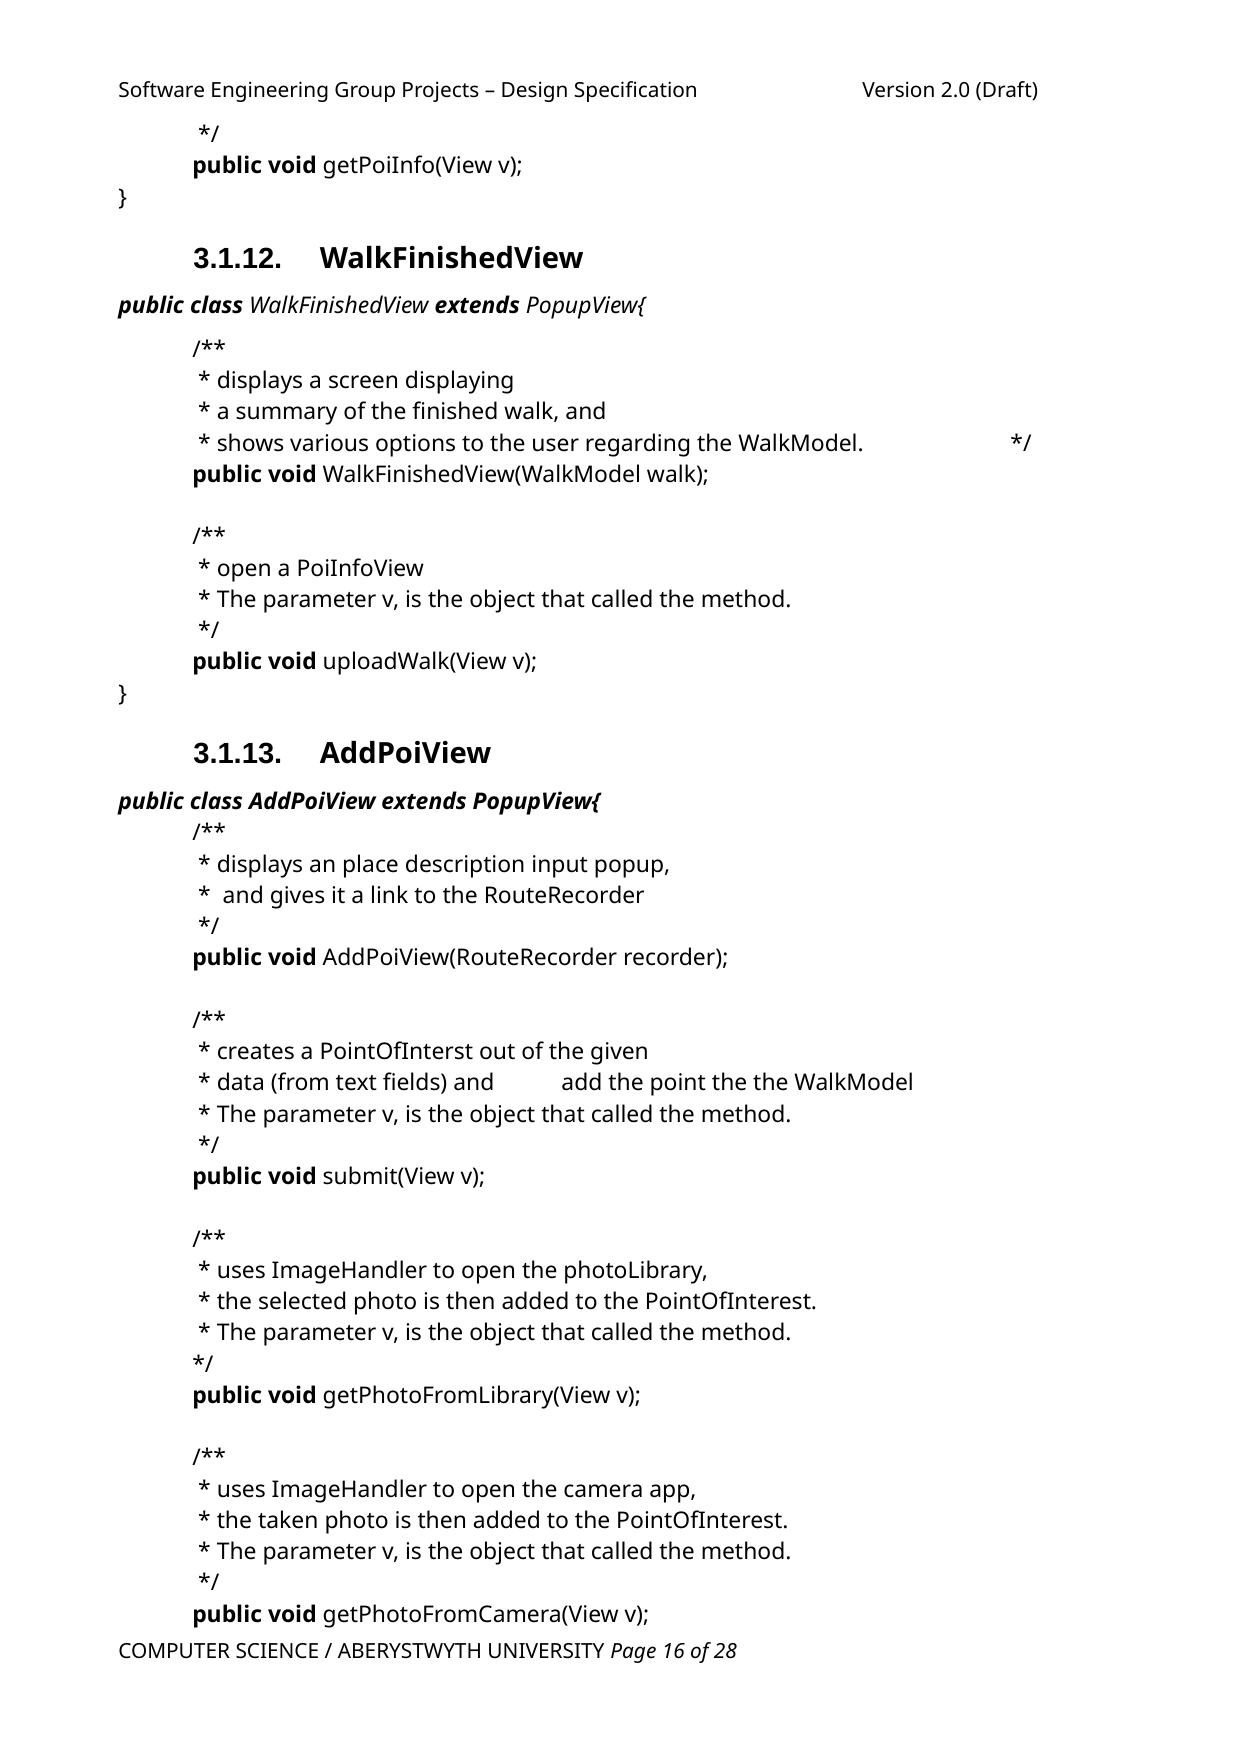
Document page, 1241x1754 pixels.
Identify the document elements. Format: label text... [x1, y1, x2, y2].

text * data (from text fields) and add the point the the WalkModel [118, 1066, 1122, 1097]
text * uses ImageHandler to open the photoLibrary, [118, 1254, 1122, 1285]
text */ [118, 614, 1122, 645]
text /** [118, 333, 1122, 364]
text * creates a PointOfInterst out of the given [118, 1035, 1122, 1066]
text public void uploadWalk(View v); [118, 645, 1122, 677]
text public void getPhotoFromLibrary(View v); [118, 1379, 1122, 1410]
text * and gives it a link to the RouteRecorder [118, 879, 1122, 910]
text * displays an place description input popup, [118, 847, 1122, 879]
text /** [118, 816, 1122, 847]
text * The parameter v, is the object that called the method. [118, 1535, 1122, 1566]
text /** [118, 1441, 1122, 1472]
text public void AddPoiView(RouteRecorder recorder); [118, 941, 1122, 972]
text */ [118, 1566, 1122, 1597]
text * shows various options to the user regarding the WalkModel. */ [118, 427, 1122, 458]
text * The parameter v, is the object that called the method. [118, 1316, 1122, 1347]
text * The parameter v, is the object that called the method. [118, 1097, 1122, 1129]
subtitle WalkFinishedView [193, 237, 1122, 277]
text public void submit(View v); [118, 1160, 1122, 1191]
text * The parameter v, is the object that called the method. [118, 583, 1122, 614]
text public void getPoiInfo(View v); [118, 149, 1122, 181]
text * the selected photo is then added to the PointOfInterest. [118, 1285, 1122, 1316]
text * a summary of the finished walk, and [118, 395, 1122, 427]
text public class WalkFinishedView extends PopupView{ [118, 289, 1122, 320]
text /** [118, 1004, 1122, 1035]
text */ [118, 1129, 1122, 1160]
text */ [118, 1347, 1122, 1379]
text public void getPhotoFromCamera(View v); [118, 1597, 1122, 1629]
text /** [118, 1222, 1122, 1254]
subtitle AddPoiView [193, 733, 1122, 772]
text * uses ImageHandler to open the camera app, [118, 1472, 1122, 1504]
text public void WalkFinishedView(WalkModel walk); [118, 458, 1122, 489]
text * the taken photo is then added to the PointOfInterest. [118, 1504, 1122, 1535]
text /** [118, 520, 1122, 552]
text } [118, 181, 1122, 212]
text */ [118, 118, 1122, 149]
text */ [118, 910, 1122, 941]
text public class AddPoiView extends PopupView{ [118, 785, 1122, 816]
text } [118, 677, 1122, 708]
text * open a PoiInfoView [118, 552, 1122, 583]
text * displays a screen displaying [118, 364, 1122, 395]
